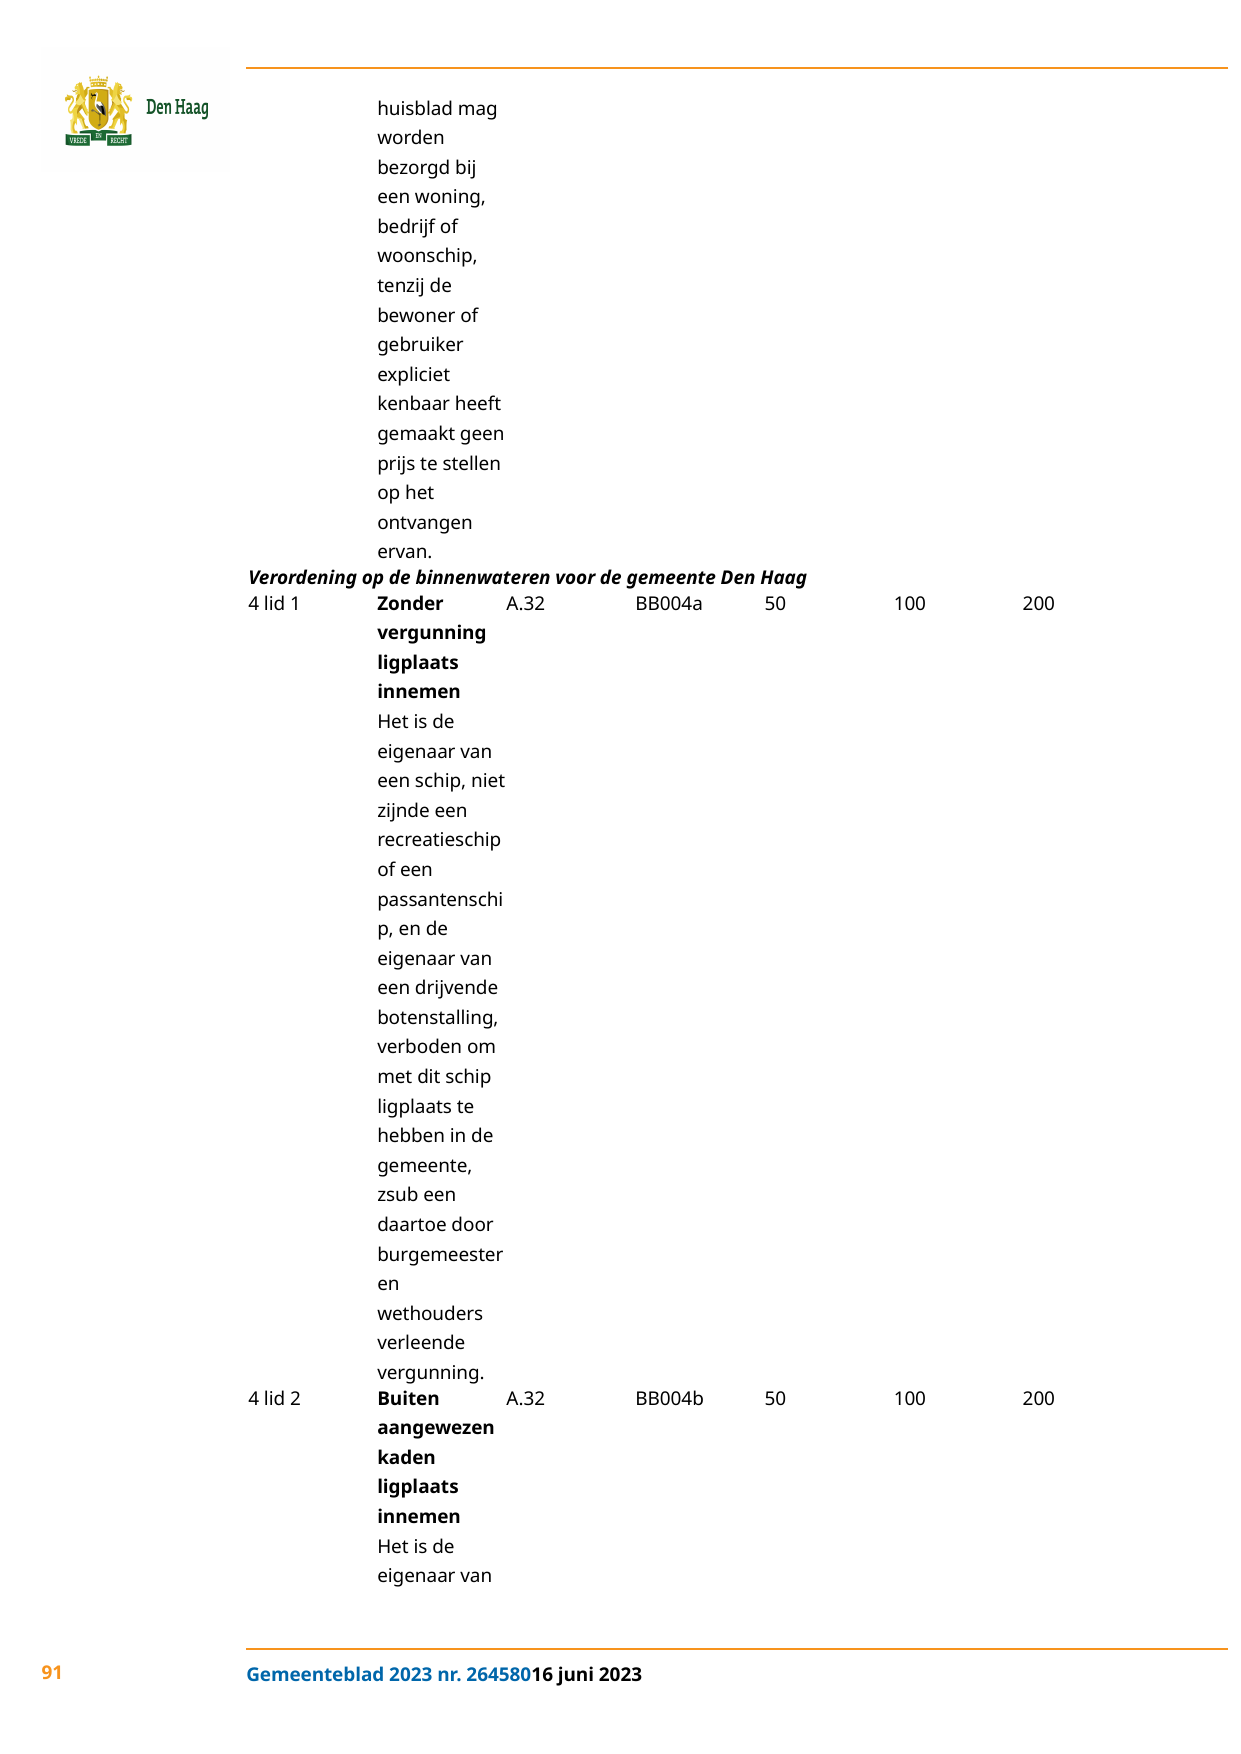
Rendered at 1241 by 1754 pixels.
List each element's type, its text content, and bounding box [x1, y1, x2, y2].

table_cell 200 [1023, 1385, 1152, 1588]
table_cell [248, 95, 377, 564]
table_cell 50 [764, 590, 893, 1385]
table_cell [764, 95, 893, 564]
table_cell Verordening op de binnenwateren voor de gemeente Den Haag [248, 564, 1152, 590]
table_cell huisblad mag worden bezorgd bij een woning, bedrijf of woonschip, tenzij de bewoner of gebruiker expliciet kenbaar heeft gemaakt geen prijs te stellen op het ontvangen ervan. [377, 95, 506, 564]
table_cell 100 [894, 590, 1022, 1385]
table_cell [635, 95, 764, 564]
table_cell - [506, 95, 635, 564]
table_cell BB004b [635, 1385, 764, 1588]
table_cell 100 [894, 1385, 1022, 1588]
table_cell A.32 [506, 590, 635, 1385]
table_cell [1023, 95, 1152, 564]
table_cell 200 [1023, 590, 1152, 1385]
table_cell Zonder vergunning ligplaats innemen Het is de eigenaar van een schip, niet zijnde een recreatieschip of een passantenschip, en de eigenaar van een drijvende botenstalling, verboden om met dit schip ligplaats te hebben in de gemeente, zsub een daartoe door burgemeester en wethouders verleende vergunning. [377, 590, 506, 1385]
table_cell BB004a [635, 590, 764, 1385]
table_cell Buiten aangewezen kaden ligplaats innemen Het is de eigenaar van [377, 1385, 506, 1588]
table_cell 50 [764, 1385, 893, 1588]
table_cell A.32 [506, 1385, 635, 1588]
table_cell 4 lid 1 [248, 590, 377, 1385]
table_cell 4 lid 2 [248, 1385, 377, 1588]
table_cell [894, 95, 1022, 564]
picture [41, 47, 231, 172]
